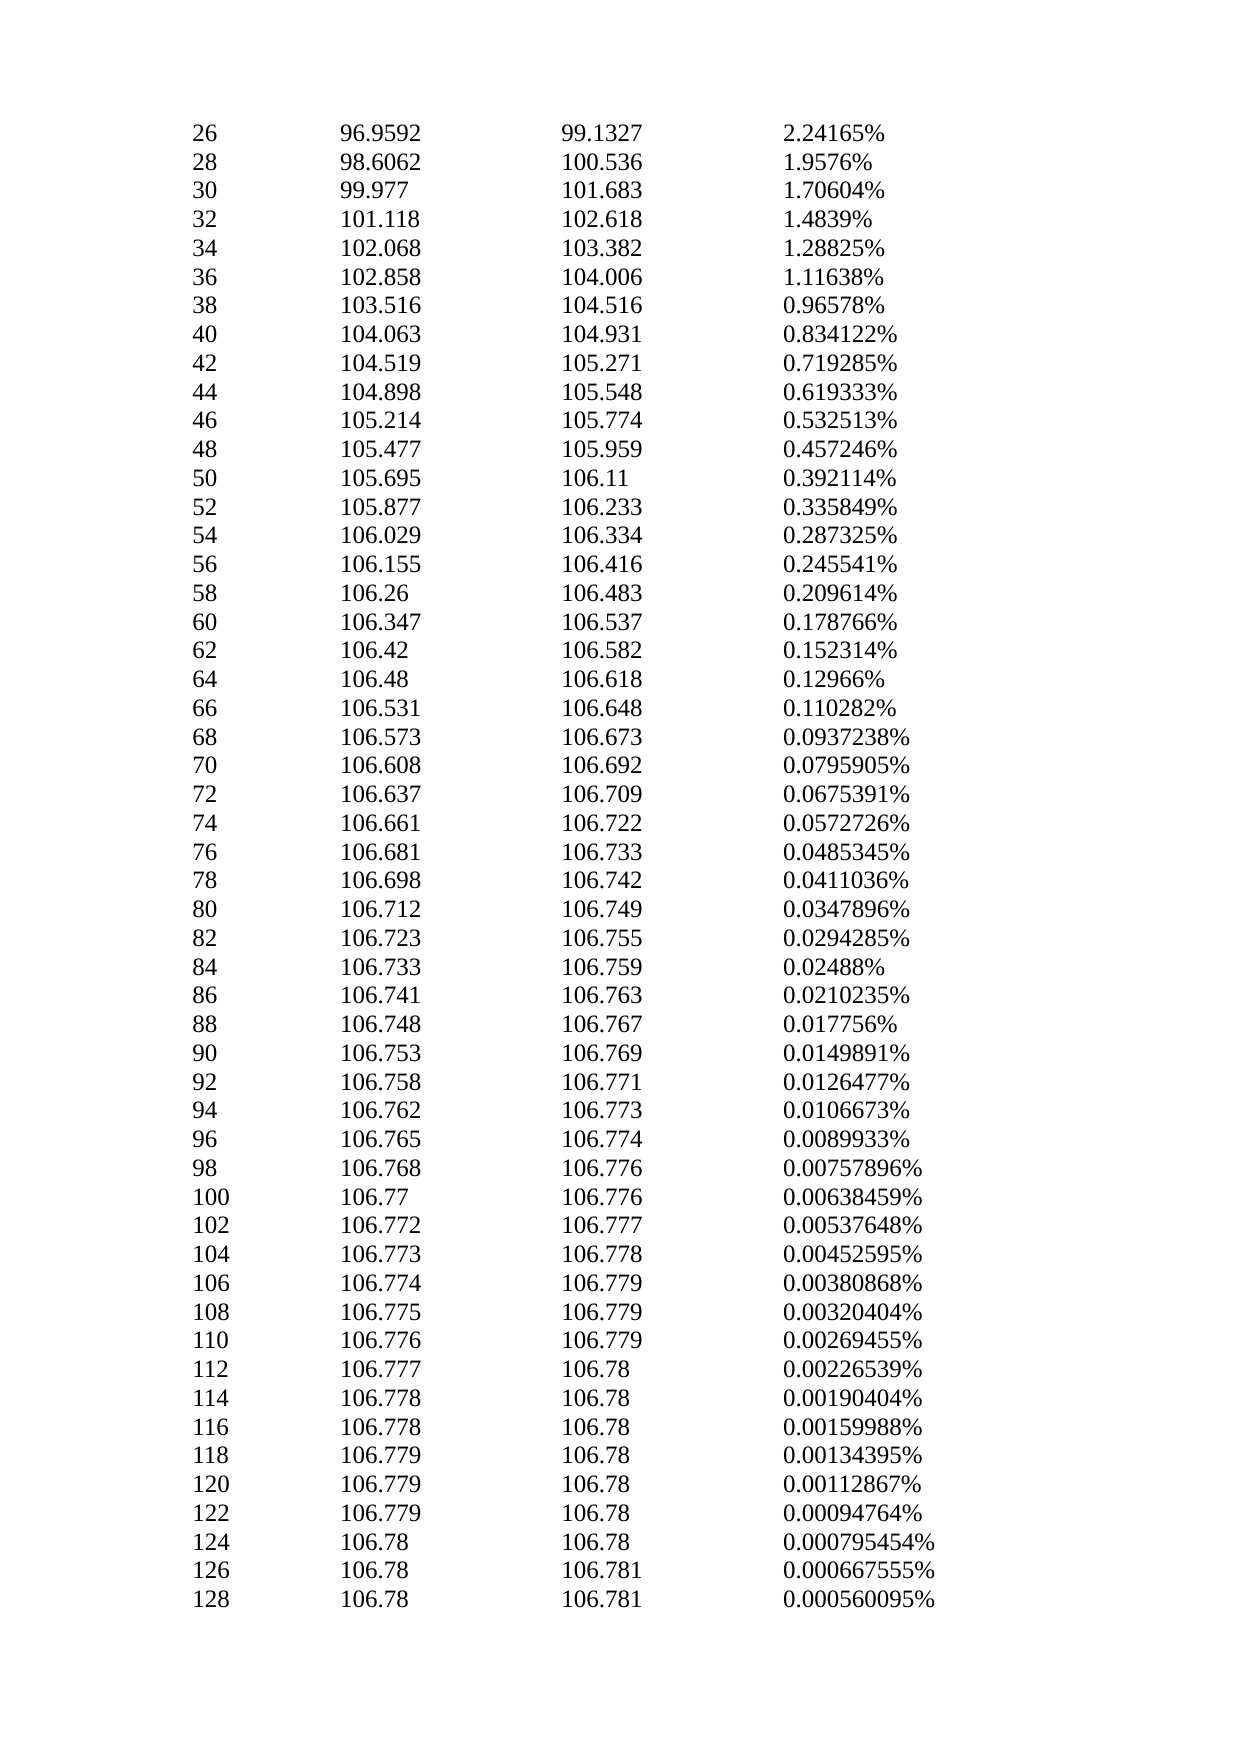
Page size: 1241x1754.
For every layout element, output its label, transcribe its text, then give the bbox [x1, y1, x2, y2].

text 36 102.858 104.006 1.11638% [118, 262, 1122, 291]
text 48 105.477 105.959 0.457246% [118, 434, 1122, 463]
text 94 106.762 106.773 0.0106673% [118, 1096, 1122, 1124]
text 112 106.777 106.78 0.00226539% [118, 1354, 1122, 1383]
text 116 106.778 106.78 0.00159988% [118, 1412, 1122, 1441]
text 104 106.773 106.778 0.00452595% [118, 1239, 1122, 1268]
text 96 106.765 106.774 0.0089933% [118, 1124, 1122, 1153]
text 40 104.063 104.931 0.834122% [118, 319, 1122, 348]
text 120 106.779 106.78 0.00112867% [118, 1469, 1122, 1498]
text 70 106.608 106.692 0.0795905% [118, 751, 1122, 779]
text 74 106.661 106.722 0.0572726% [118, 808, 1122, 837]
text 58 106.26 106.483 0.209614% [118, 578, 1122, 607]
text 46 105.214 105.774 0.532513% [118, 406, 1122, 434]
text 88 106.748 106.767 0.017756% [118, 1009, 1122, 1038]
text 110 106.776 106.779 0.00269455% [118, 1326, 1122, 1354]
text 54 106.029 106.334 0.287325% [118, 521, 1122, 549]
text 78 106.698 106.742 0.0411036% [118, 866, 1122, 894]
text 44 104.898 105.548 0.619333% [118, 377, 1122, 406]
text 102 106.772 106.777 0.00537648% [118, 1211, 1122, 1239]
text 84 106.733 106.759 0.02488% [118, 952, 1122, 981]
text 32 101.118 102.618 1.4839% [118, 204, 1122, 233]
text 118 106.779 106.78 0.00134395% [118, 1441, 1122, 1469]
text 60 106.347 106.537 0.178766% [118, 607, 1122, 636]
text 76 106.681 106.733 0.0485345% [118, 837, 1122, 866]
text 72 106.637 106.709 0.0675391% [118, 779, 1122, 808]
text 106 106.774 106.779 0.00380868% [118, 1268, 1122, 1297]
text 34 102.068 103.382 1.28825% [118, 233, 1122, 262]
text 92 106.758 106.771 0.0126477% [118, 1067, 1122, 1096]
text 124 106.78 106.78 0.000795454% [118, 1527, 1122, 1556]
text 26 96.9592 99.1327 2.24165% [118, 118, 1122, 147]
text 98 106.768 106.776 0.00757896% [118, 1153, 1122, 1182]
text 62 106.42 106.582 0.152314% [118, 636, 1122, 664]
text 50 105.695 106.11 0.392114% [118, 463, 1122, 492]
text 30 99.977 101.683 1.70604% [118, 176, 1122, 204]
text 28 98.6062 100.536 1.9576% [118, 147, 1122, 176]
text 90 106.753 106.769 0.0149891% [118, 1038, 1122, 1067]
text 122 106.779 106.78 0.00094764% [118, 1498, 1122, 1527]
text 82 106.723 106.755 0.0294285% [118, 923, 1122, 952]
text 38 103.516 104.516 0.96578% [118, 291, 1122, 319]
text 128 106.78 106.781 0.000560095% [118, 1584, 1122, 1613]
text 126 106.78 106.781 0.000667555% [118, 1556, 1122, 1584]
text 64 106.48 106.618 0.12966% [118, 664, 1122, 693]
text 66 106.531 106.648 0.110282% [118, 693, 1122, 722]
text 108 106.775 106.779 0.00320404% [118, 1297, 1122, 1326]
text 42 104.519 105.271 0.719285% [118, 348, 1122, 377]
text 56 106.155 106.416 0.245541% [118, 549, 1122, 578]
text 100 106.77 106.776 0.00638459% [118, 1182, 1122, 1211]
text 52 105.877 106.233 0.335849% [118, 492, 1122, 521]
text 80 106.712 106.749 0.0347896% [118, 894, 1122, 923]
text 114 106.778 106.78 0.00190404% [118, 1383, 1122, 1412]
text 68 106.573 106.673 0.0937238% [118, 722, 1122, 751]
text 86 106.741 106.763 0.0210235% [118, 981, 1122, 1009]
